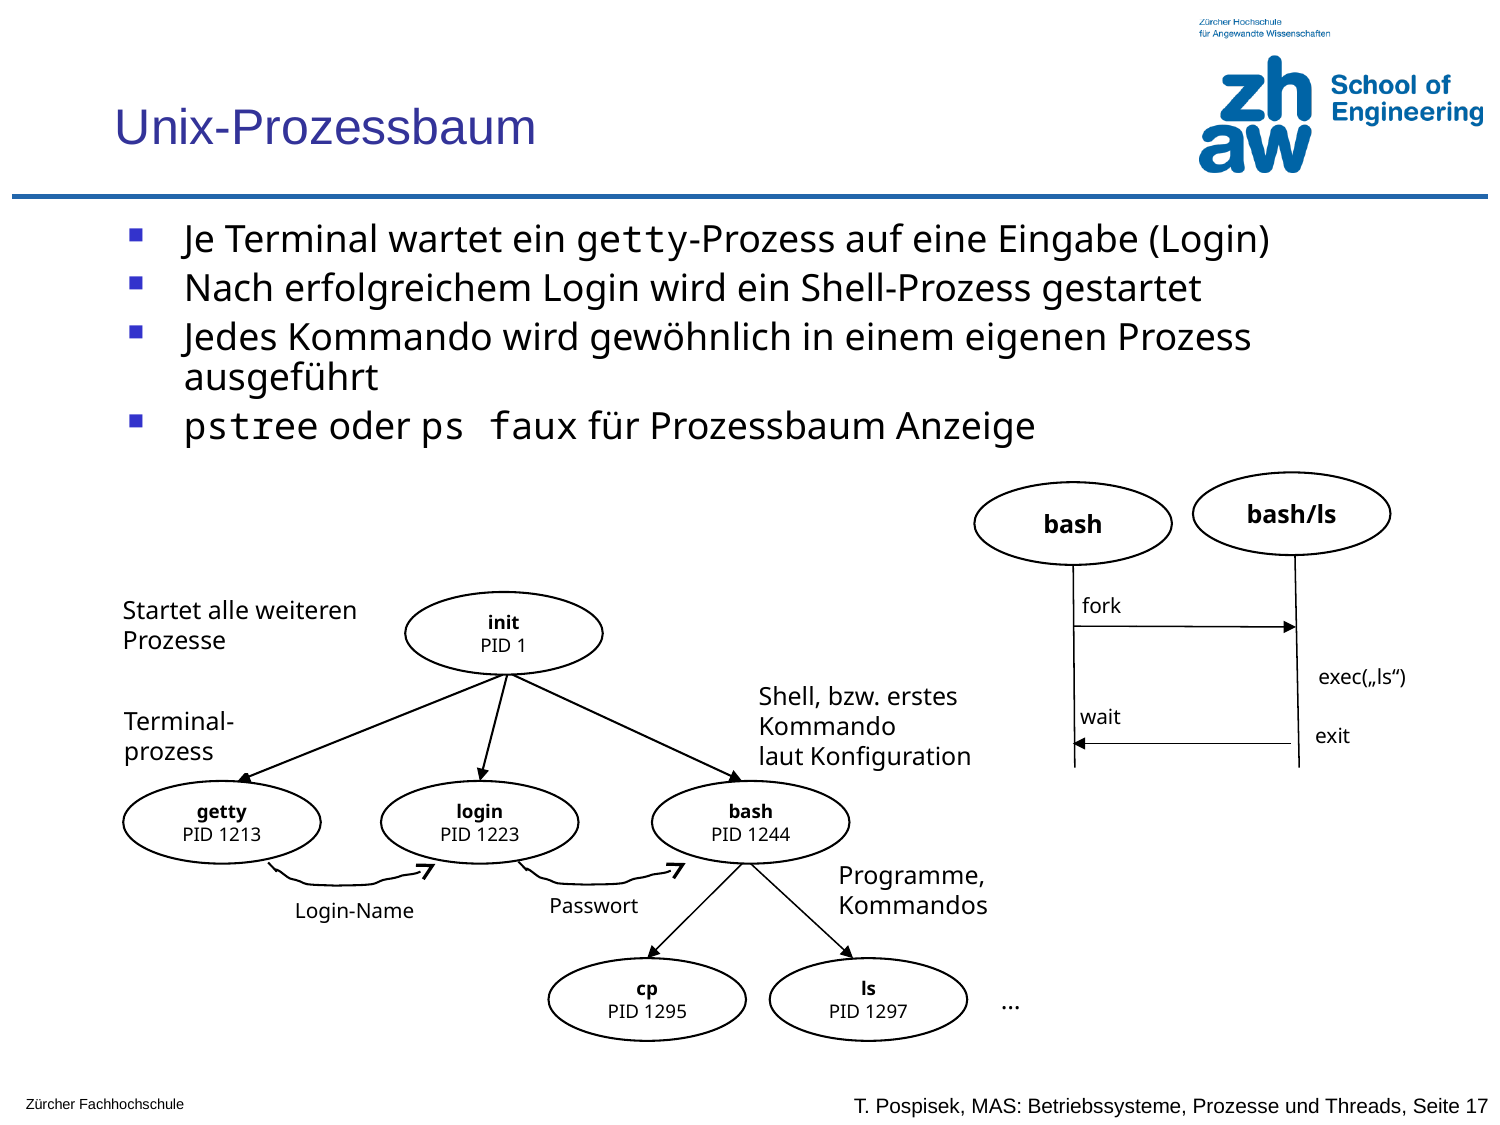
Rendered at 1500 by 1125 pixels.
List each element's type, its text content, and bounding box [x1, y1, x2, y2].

text_box exec(„ls“) [1303, 655, 1421, 696]
text_box wait [1076, 696, 1136, 737]
text_box ls PID 1297 [769, 958, 968, 1041]
text_box bash/ls [1192, 472, 1391, 556]
text_box Shell, bzw. erstes Kommando laut Konfiguration [743, 672, 988, 778]
text_box Programme, Kommandos [823, 851, 1008, 927]
text_box fork [1075, 585, 1137, 626]
text_box exit [1300, 714, 1366, 755]
text_box login PID 1223 [380, 780, 579, 864]
text_box … [986, 976, 1036, 1022]
text_box wait [1065, 696, 1073, 737]
text_box init PID 1 [405, 591, 603, 675]
list Je Terminal wartet ein getty-Prozess auf eine Eingabe (Login) Nach erfolgreichem Login wird ein Shell-Prozess gestartet Jedes Kommando wird gewöhnlich in einem eigenen Prozess ausgeführt pstree oder ps faux für Prozessbaum Anzeige [112, 212, 1363, 485]
text_box Terminal- prozess [109, 698, 250, 773]
text_box Login-Name [280, 890, 430, 931]
text_box bash PID 1244 [651, 780, 850, 864]
text_box Passwort [534, 885, 654, 926]
title Unix-Prozessbaum [99, 50, 1379, 163]
text_box bash [974, 482, 1172, 565]
text_box fork [1067, 585, 1072, 626]
text_box cp PID 1295 [548, 958, 747, 1041]
text_box getty PID 1213 [123, 780, 321, 864]
text_box Startet alle weiteren Prozesse [108, 587, 380, 662]
picture [1199, 19, 1483, 173]
